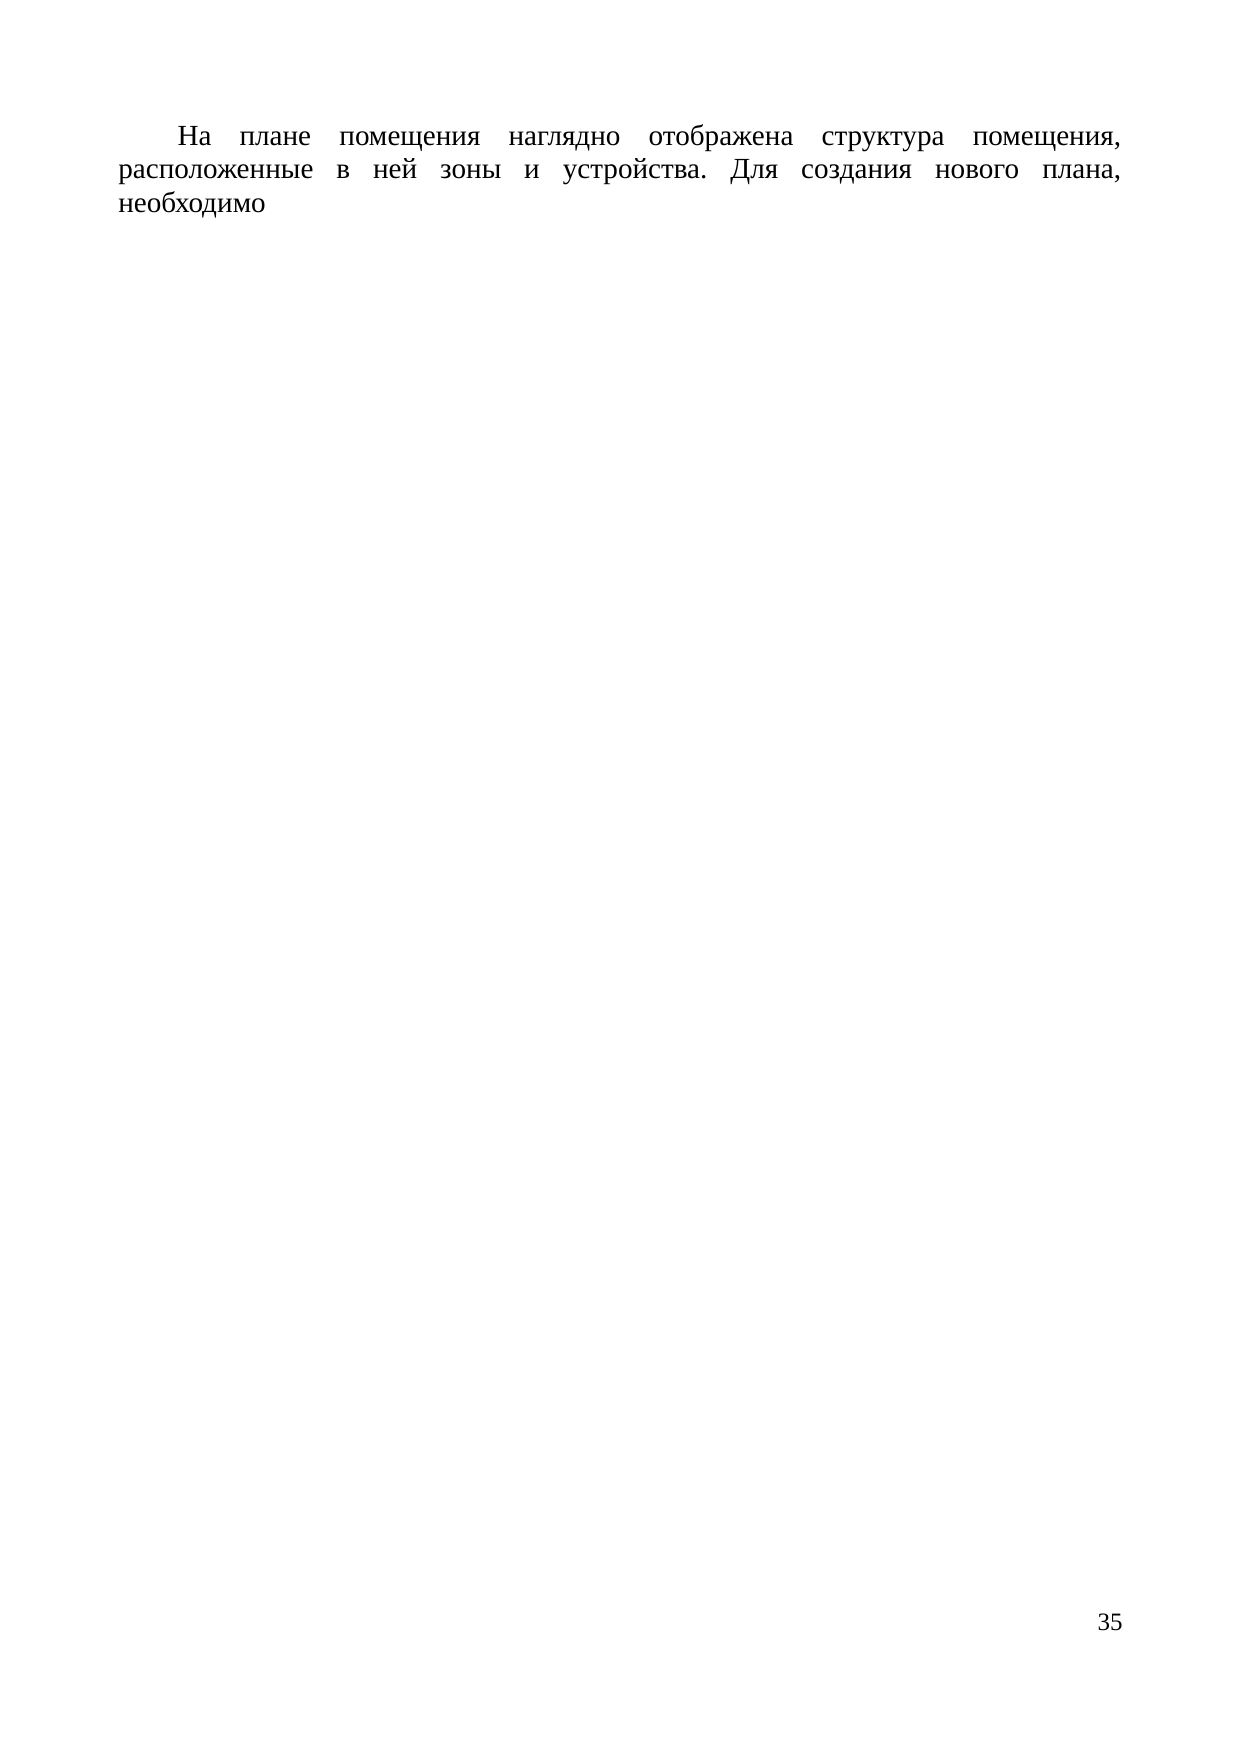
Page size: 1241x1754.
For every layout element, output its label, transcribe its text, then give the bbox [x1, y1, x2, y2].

text На плане помещения наглядно отображена структура помещения, расположенные в ней зоны и устройства. Для создания нового плана, необходимо [118, 118, 1122, 219]
